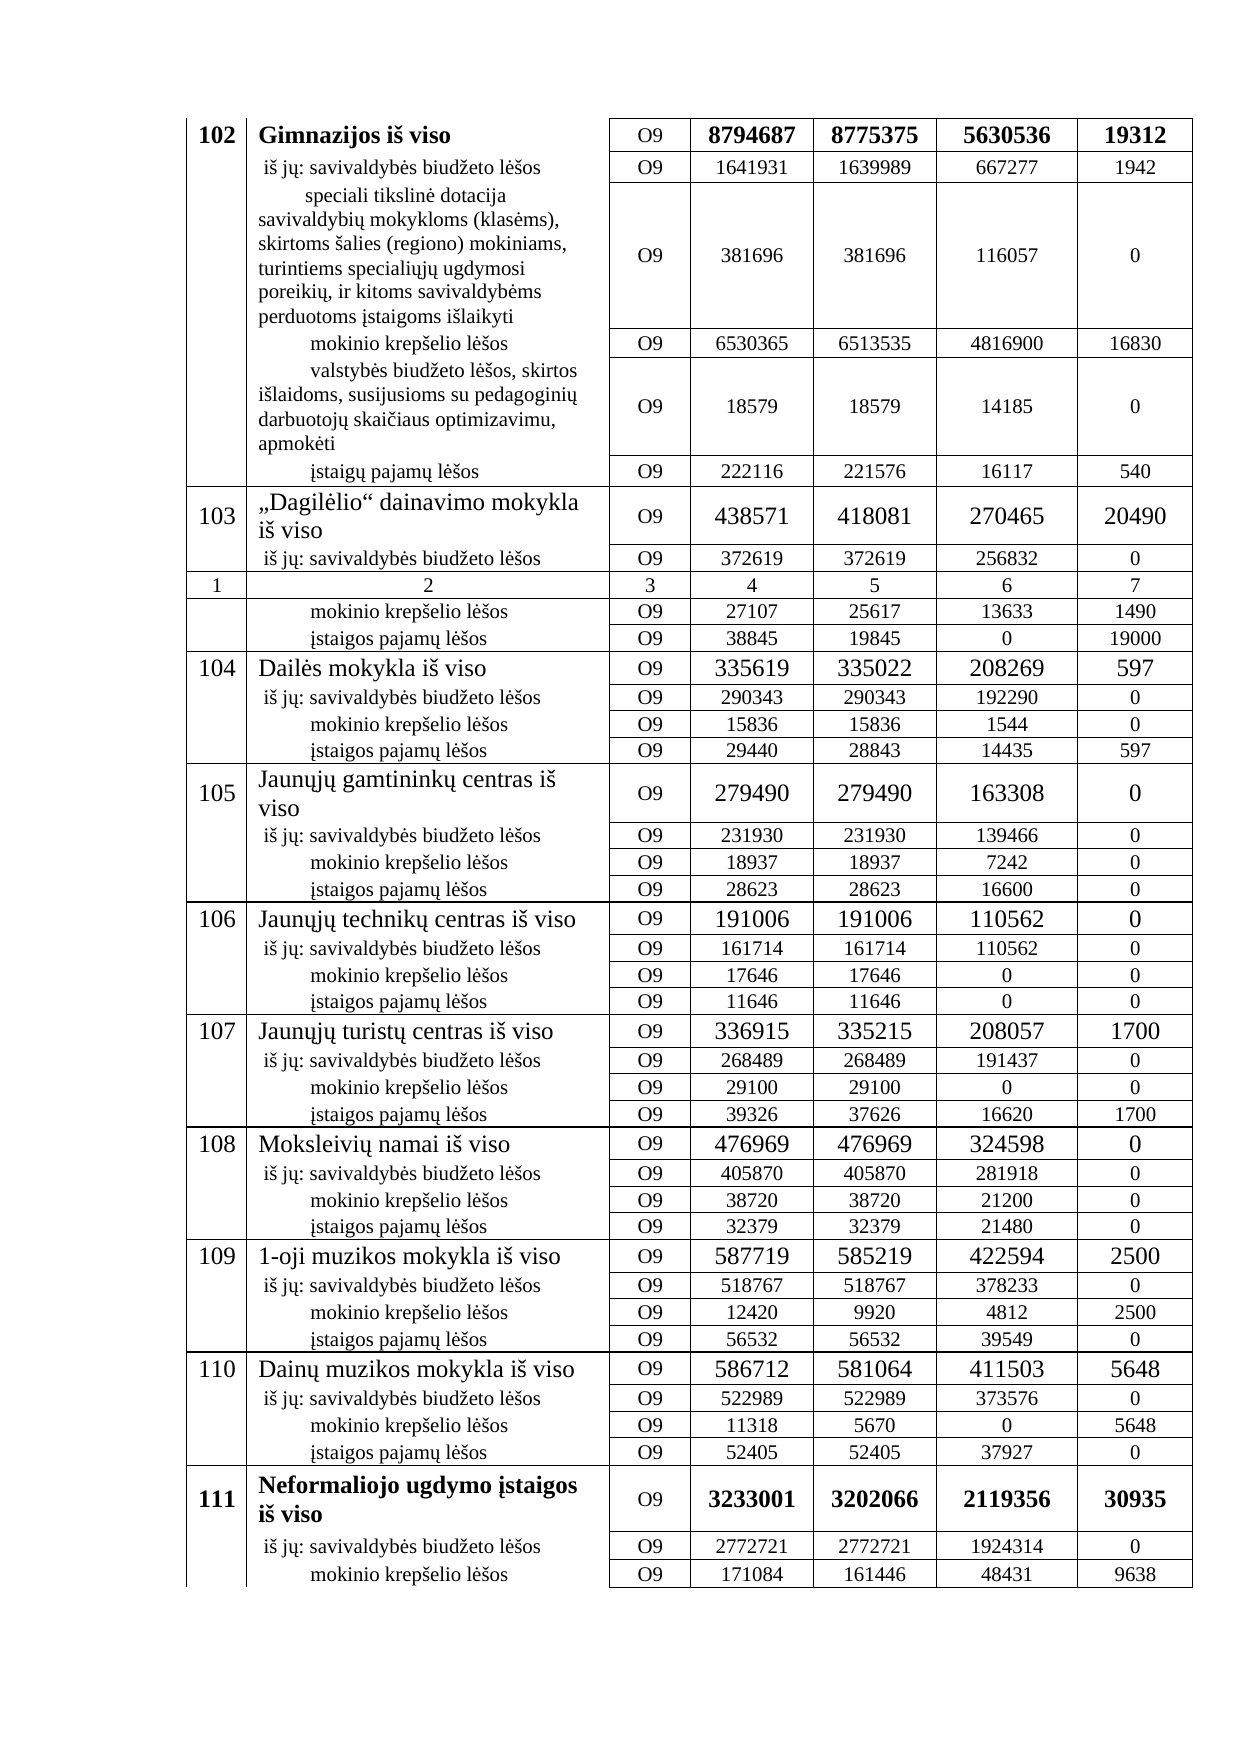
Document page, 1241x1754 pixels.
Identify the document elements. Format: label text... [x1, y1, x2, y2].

table_cell 102 [187, 118, 246, 151]
table_cell 27107 [691, 599, 813, 624]
table_cell O9 [610, 1560, 690, 1587]
table_cell 29100 [691, 1074, 813, 1100]
table_cell 221576 [814, 456, 936, 486]
table_cell [187, 1272, 246, 1298]
table_cell [187, 357, 246, 454]
table_cell 0 [1078, 1160, 1192, 1186]
table_cell 405870 [814, 1160, 936, 1186]
table_cell 231930 [691, 823, 813, 848]
table_cell O9 [610, 119, 690, 151]
table_cell 4816900 [937, 329, 1077, 357]
table_cell O9 [610, 456, 690, 486]
table_cell 3233001 [691, 1466, 813, 1531]
table_cell mokinio krepšelio lėšos [247, 1073, 609, 1100]
table_cell 1639989 [814, 152, 936, 182]
table_cell 6 [937, 572, 1077, 597]
table_cell O9 [610, 1213, 690, 1239]
table_cell 290343 [814, 685, 936, 710]
table_cell O9 [610, 738, 690, 763]
table_cell iš jų: savivaldybės biudžeto lėšos [247, 684, 609, 710]
table_cell [187, 737, 246, 763]
table_cell 335619 [691, 652, 813, 683]
table_cell mokinio krepšelio lėšos [247, 1298, 609, 1325]
table_cell Jaunųjų technikų centras iš viso [247, 903, 609, 934]
table_cell 110 [187, 1353, 246, 1384]
table_cell 231930 [814, 823, 936, 848]
table_cell 37626 [814, 1101, 936, 1126]
table_cell 16600 [937, 876, 1077, 901]
table_cell 2 [247, 572, 609, 597]
table_cell 268489 [691, 1048, 813, 1073]
table_cell mokinio krepšelio lėšos [247, 710, 609, 737]
table_cell 1924314 [937, 1532, 1077, 1559]
table_cell mokinio krepšelio lėšos [247, 328, 609, 357]
table_cell Jaunųjų turistų centras iš viso [247, 1015, 609, 1047]
table_cell 5 [814, 572, 936, 597]
table_cell 139466 [937, 823, 1077, 848]
table_cell 116057 [937, 183, 1077, 328]
table_cell [187, 848, 246, 875]
table_cell 1544 [937, 711, 1077, 737]
table_cell 107 [187, 1015, 246, 1047]
table_cell 8794687 [691, 119, 813, 151]
table_cell 9920 [814, 1299, 936, 1325]
table_cell O9 [610, 1385, 690, 1411]
table_cell 0 [1078, 1213, 1192, 1239]
table_cell [187, 934, 246, 961]
table_cell 161714 [814, 935, 936, 961]
table_cell 171084 [691, 1560, 813, 1587]
table_cell 0 [937, 1412, 1077, 1437]
table_cell 0 [937, 988, 1077, 1014]
table_cell 438571 [691, 487, 813, 544]
table_cell O9 [610, 1532, 690, 1559]
table_cell 14435 [937, 738, 1077, 763]
table_cell 2500 [1078, 1299, 1192, 1325]
table_cell 222116 [691, 456, 813, 486]
table_cell 5630536 [937, 119, 1077, 151]
table_cell 21200 [937, 1187, 1077, 1212]
table_cell [187, 1298, 246, 1325]
table_cell 0 [1078, 764, 1192, 822]
table_cell O9 [610, 1048, 690, 1073]
table_cell [187, 987, 246, 1014]
table_cell iš jų: savivaldybės biudžeto lėšos [247, 822, 609, 848]
table_cell 5670 [814, 1412, 936, 1437]
table_cell O9 [610, 903, 690, 934]
table_cell 518767 [691, 1273, 813, 1298]
table_cell 2119356 [937, 1466, 1077, 1531]
table_cell 11646 [814, 988, 936, 1014]
table_cell 586712 [691, 1353, 813, 1384]
table_cell O9 [610, 1101, 690, 1126]
table_cell 587719 [691, 1240, 813, 1272]
table_cell 7242 [937, 849, 1077, 875]
table_cell 11646 [691, 988, 813, 1014]
table_cell 0 [1078, 358, 1192, 454]
table_cell įstaigos pajamų lėšos [247, 1212, 609, 1239]
table_cell iš jų: savivaldybės biudžeto lėšos [247, 1384, 609, 1411]
table_cell [187, 1437, 246, 1465]
table_cell 0 [1078, 1326, 1192, 1351]
table_cell 25617 [814, 599, 936, 624]
table_cell 38720 [691, 1187, 813, 1212]
table_cell 2772721 [814, 1532, 936, 1559]
table_cell 37927 [937, 1438, 1077, 1465]
table_cell 518767 [814, 1273, 936, 1298]
table_cell 405870 [691, 1160, 813, 1186]
table_cell [187, 1186, 246, 1212]
table_cell 104 [187, 652, 246, 683]
table_cell 16830 [1078, 329, 1192, 357]
table_cell [187, 961, 246, 987]
table_cell O9 [610, 599, 690, 624]
table_cell O9 [610, 988, 690, 1014]
table_cell 336915 [691, 1015, 813, 1047]
table_cell [187, 544, 246, 571]
table_cell [187, 1559, 246, 1587]
table_cell 110562 [937, 903, 1077, 934]
table_cell O9 [610, 935, 690, 961]
table_cell 18579 [691, 358, 813, 454]
table_cell 28623 [691, 876, 813, 901]
table_cell [187, 151, 246, 182]
table_cell 9638 [1078, 1560, 1192, 1587]
table_cell 30935 [1078, 1466, 1192, 1531]
table_cell 17646 [814, 962, 936, 987]
table_cell 13633 [937, 599, 1077, 624]
table_cell 39326 [691, 1101, 813, 1126]
table_cell įstaigos pajamų lėšos [247, 875, 609, 901]
table_cell 111 [187, 1466, 246, 1531]
table_cell 19312 [1078, 119, 1192, 151]
table_cell Dainų muzikos mokykla iš viso [247, 1353, 609, 1384]
table_cell O9 [610, 152, 690, 182]
table_cell 15836 [691, 711, 813, 737]
table_cell iš jų: savivaldybės biudžeto lėšos [247, 1159, 609, 1186]
table_cell [187, 624, 246, 651]
table_cell [187, 1047, 246, 1073]
table_cell 28623 [814, 876, 936, 901]
table_cell 163308 [937, 764, 1077, 822]
table_cell 106 [187, 903, 246, 934]
table_cell O9 [610, 1273, 690, 1298]
table_cell 161714 [691, 935, 813, 961]
table_cell 0 [937, 962, 1077, 987]
table_cell 208269 [937, 652, 1077, 683]
table_cell 476969 [814, 1128, 936, 1159]
table_cell 0 [1078, 849, 1192, 875]
table_cell 335022 [814, 652, 936, 683]
table_cell „Dagilėlio“ dainavimo mokykla iš viso [247, 487, 609, 544]
table_cell 0 [1078, 876, 1192, 901]
table_cell įstaigos pajamų lėšos [247, 737, 609, 763]
table_cell 0 [1078, 1438, 1192, 1465]
table_cell O9 [610, 711, 690, 737]
table_cell O9 [610, 1412, 690, 1437]
table_cell 32379 [814, 1213, 936, 1239]
table_cell O9 [610, 1240, 690, 1272]
table_cell 0 [1078, 183, 1192, 328]
table_cell 5648 [1078, 1353, 1192, 1384]
table_cell 3 [610, 572, 690, 597]
table_cell iš jų: savivaldybės biudžeto lėšos [247, 934, 609, 961]
table_cell 372619 [814, 545, 936, 571]
table_cell O9 [610, 1160, 690, 1186]
table_cell O9 [610, 1187, 690, 1212]
table_cell iš jų: savivaldybės biudžeto lėšos [247, 151, 609, 182]
table_cell O9 [610, 1015, 690, 1047]
table_cell 0 [1078, 1273, 1192, 1298]
table_cell valstybės biudžeto lėšos, skirtos išlaidoms, susijusioms su pedagoginių darbuotojų skaičiaus optimizavimu, apmokėti [247, 357, 609, 454]
table_cell [187, 599, 246, 624]
table_cell 29100 [814, 1074, 936, 1100]
table_cell 8775375 [814, 119, 936, 151]
table_cell 52405 [814, 1438, 936, 1465]
table_cell iš jų: savivaldybės biudžeto lėšos [247, 544, 609, 571]
table_cell 0 [1078, 1532, 1192, 1559]
table_cell [187, 684, 246, 710]
table_cell [187, 1100, 246, 1126]
table_cell mokinio krepšelio lėšos [247, 1559, 609, 1587]
table_cell [187, 1531, 246, 1559]
table_cell [187, 1073, 246, 1100]
table_cell speciali tikslinė dotacija savivaldybių mokykloms (klasėms), skirtoms šalies (regiono) mokiniams, turintiems specialiųjų ugdymosi poreikių, ir kitoms savivaldybėms perduotoms įstaigoms išlaikyti [247, 182, 609, 328]
table_cell įstaigos pajamų lėšos [247, 987, 609, 1014]
table_cell mokinio krepšelio lėšos [247, 1186, 609, 1212]
table_cell 597 [1078, 652, 1192, 683]
table_cell 0 [937, 625, 1077, 651]
table_cell 418081 [814, 487, 936, 544]
table_cell 0 [1078, 1187, 1192, 1212]
table_cell įstaigos pajamų lėšos [247, 1100, 609, 1126]
table_cell 18579 [814, 358, 936, 454]
table_cell Jaunųjų gamtininkų centras iš viso [247, 764, 609, 822]
table_cell 208057 [937, 1015, 1077, 1047]
table_cell O9 [610, 545, 690, 571]
table_cell 585219 [814, 1240, 936, 1272]
table_cell 2772721 [691, 1532, 813, 1559]
table_cell 19845 [814, 625, 936, 651]
table_cell O9 [610, 823, 690, 848]
table_cell 324598 [937, 1128, 1077, 1159]
table_cell O9 [610, 1326, 690, 1351]
table_cell 279490 [814, 764, 936, 822]
table_cell O9 [610, 625, 690, 651]
table_cell 581064 [814, 1353, 936, 1384]
table_cell 290343 [691, 685, 813, 710]
table_cell 270465 [937, 487, 1077, 544]
table_cell 29440 [691, 738, 813, 763]
table_cell [187, 1325, 246, 1351]
table_cell [187, 182, 246, 328]
table_cell 281918 [937, 1160, 1077, 1186]
table_cell 39549 [937, 1326, 1077, 1351]
table_cell 38720 [814, 1187, 936, 1212]
table_cell [187, 455, 246, 486]
table_cell Gimnazijos iš viso [247, 118, 609, 151]
table_cell O9 [610, 962, 690, 987]
table_cell 1700 [1078, 1015, 1192, 1047]
table_cell [187, 710, 246, 737]
table_cell [187, 1212, 246, 1239]
table_cell 161446 [814, 1560, 936, 1587]
table_cell 17646 [691, 962, 813, 987]
table_cell 476969 [691, 1128, 813, 1159]
table_cell 268489 [814, 1048, 936, 1073]
table_cell 0 [1078, 962, 1192, 987]
table_cell mokinio krepšelio lėšos [247, 1411, 609, 1437]
table_cell 597 [1078, 738, 1192, 763]
table_cell 540 [1078, 456, 1192, 486]
table_cell 32379 [691, 1213, 813, 1239]
table_cell O9 [610, 329, 690, 357]
table_cell 1641931 [691, 152, 813, 182]
table_cell 0 [1078, 935, 1192, 961]
table_cell 105 [187, 764, 246, 822]
table_cell 335215 [814, 1015, 936, 1047]
table_cell 18937 [691, 849, 813, 875]
table_cell [187, 1159, 246, 1186]
table_cell [187, 328, 246, 357]
table_cell O9 [610, 1466, 690, 1531]
table_cell 21480 [937, 1213, 1077, 1239]
table_cell 0 [1078, 1128, 1192, 1159]
table_cell 56532 [691, 1326, 813, 1351]
table_cell 0 [1078, 1385, 1192, 1411]
table_cell 4 [691, 572, 813, 597]
table_cell 12420 [691, 1299, 813, 1325]
table_cell O9 [610, 685, 690, 710]
table_cell iš jų: savivaldybės biudžeto lėšos [247, 1272, 609, 1298]
table_cell 422594 [937, 1240, 1077, 1272]
table_cell 56532 [814, 1326, 936, 1351]
table_cell 108 [187, 1128, 246, 1159]
table_cell 19000 [1078, 625, 1192, 651]
table_cell 0 [1078, 685, 1192, 710]
table_cell 372619 [691, 545, 813, 571]
table_cell 0 [1078, 988, 1192, 1014]
table_cell 11318 [691, 1412, 813, 1437]
table_cell 1-oji muzikos mokykla iš viso [247, 1240, 609, 1272]
table_cell [187, 1411, 246, 1437]
table_cell 381696 [691, 183, 813, 328]
table_cell 6530365 [691, 329, 813, 357]
table_cell 191437 [937, 1048, 1077, 1073]
table_cell 0 [937, 1074, 1077, 1100]
table_cell [187, 822, 246, 848]
table_cell 1 [187, 572, 246, 597]
table_cell 14185 [937, 358, 1077, 454]
table_cell O9 [610, 764, 690, 822]
table_cell 1490 [1078, 599, 1192, 624]
table_cell Dailės mokykla iš viso [247, 652, 609, 683]
table_cell 279490 [691, 764, 813, 822]
table_cell O9 [610, 1128, 690, 1159]
table_cell 381696 [814, 183, 936, 328]
table_cell Moksleivių namai iš viso [247, 1128, 609, 1159]
table_cell 103 [187, 487, 246, 544]
table_cell O9 [610, 487, 690, 544]
table_cell 522989 [814, 1385, 936, 1411]
table_cell O9 [610, 652, 690, 683]
table_cell 28843 [814, 738, 936, 763]
table_cell 4812 [937, 1299, 1077, 1325]
table_cell 16620 [937, 1101, 1077, 1126]
table_cell 0 [1078, 711, 1192, 737]
table_cell 0 [1078, 1048, 1192, 1073]
table_cell 2500 [1078, 1240, 1192, 1272]
table_cell 109 [187, 1240, 246, 1272]
table_cell 191006 [814, 903, 936, 934]
table_cell 0 [1078, 823, 1192, 848]
table_cell 192290 [937, 685, 1077, 710]
table_cell 256832 [937, 545, 1077, 571]
table_cell 191006 [691, 903, 813, 934]
table_cell [187, 875, 246, 901]
table_cell O9 [610, 1353, 690, 1384]
table_cell [187, 1384, 246, 1411]
table_cell 38845 [691, 625, 813, 651]
table_cell įstaigos pajamų lėšos [247, 624, 609, 651]
table_cell 1700 [1078, 1101, 1192, 1126]
table_cell 0 [1078, 545, 1192, 571]
table_cell mokinio krepšelio lėšos [247, 848, 609, 875]
table_cell 522989 [691, 1385, 813, 1411]
table_cell įstaigos pajamų lėšos [247, 1437, 609, 1465]
table_cell O9 [610, 358, 690, 454]
table_cell įstaigos pajamų lėšos [247, 1325, 609, 1351]
table_cell 667277 [937, 152, 1077, 182]
table_cell O9 [610, 1438, 690, 1465]
table_cell 0 [1078, 1074, 1192, 1100]
table_cell O9 [610, 183, 690, 328]
table_cell 48431 [937, 1560, 1077, 1587]
table_cell mokinio krepšelio lėšos [247, 961, 609, 987]
table_cell Neformaliojo ugdymo įstaigos iš viso [247, 1466, 609, 1531]
table_cell O9 [610, 849, 690, 875]
table_cell 373576 [937, 1385, 1077, 1411]
table_cell įstaigų pajamų lėšos [247, 455, 609, 486]
table_cell 3202066 [814, 1466, 936, 1531]
table_cell 15836 [814, 711, 936, 737]
table_cell 52405 [691, 1438, 813, 1465]
table_cell 411503 [937, 1353, 1077, 1384]
table_cell 0 [1078, 903, 1192, 934]
table_cell 18937 [814, 849, 936, 875]
table_cell O9 [610, 1299, 690, 1325]
table_cell 378233 [937, 1273, 1077, 1298]
table_cell iš jų: savivaldybės biudžeto lėšos [247, 1531, 609, 1559]
table_cell O9 [610, 876, 690, 901]
table_cell 1942 [1078, 152, 1192, 182]
table_cell iš jų: savivaldybės biudžeto lėšos [247, 1047, 609, 1073]
table_cell 5648 [1078, 1412, 1192, 1437]
table_cell 20490 [1078, 487, 1192, 544]
table_cell 7 [1078, 572, 1192, 597]
table_cell 16117 [937, 456, 1077, 486]
table_cell O9 [610, 1074, 690, 1100]
table_cell 6513535 [814, 329, 936, 357]
table_cell 110562 [937, 935, 1077, 961]
table_cell mokinio krepšelio lėšos [247, 599, 609, 624]
